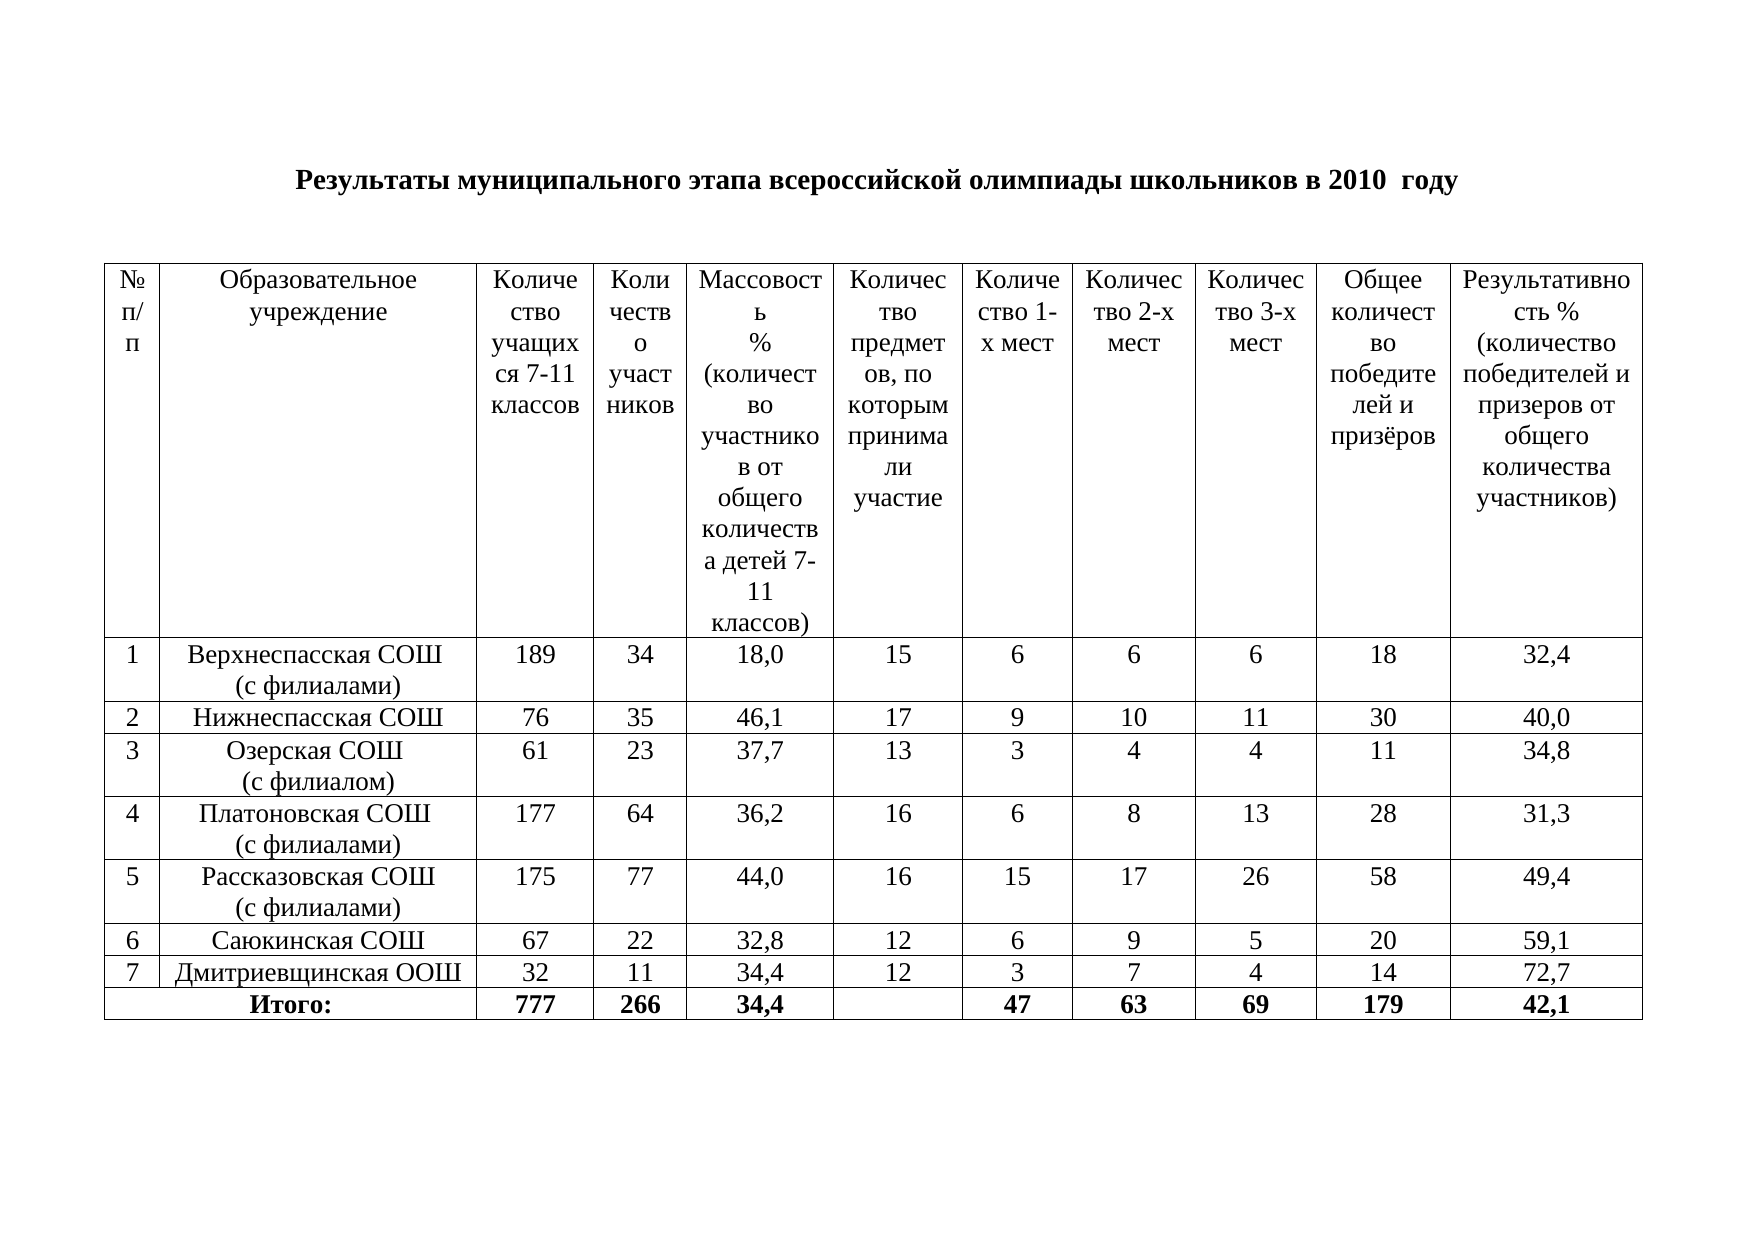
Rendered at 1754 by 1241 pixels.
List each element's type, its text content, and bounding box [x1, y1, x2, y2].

table_cell 77 [594, 860, 686, 923]
table_cell 4 [1073, 734, 1195, 796]
table_header Количество 2-х мест [1073, 264, 1195, 637]
table_cell 6 [105, 924, 159, 955]
table_cell Платоновская СОШ (с филиалами) [160, 797, 476, 859]
table_cell 17 [834, 702, 962, 733]
table_cell 15 [963, 860, 1072, 923]
table_cell Озерская СОШ (с филиалом) [160, 734, 476, 796]
table_cell 23 [594, 734, 686, 796]
table_cell 266 [594, 988, 686, 1019]
table_cell 58 [1317, 860, 1450, 923]
table_cell 12 [834, 924, 962, 955]
table_cell 14 [1317, 956, 1450, 987]
table_cell 777 [477, 988, 593, 1019]
table_cell 17 [1073, 860, 1195, 923]
table_cell 22 [594, 924, 686, 955]
table_cell 11 [1317, 734, 1450, 796]
table_cell 3 [105, 734, 159, 796]
table_cell 12 [834, 956, 962, 987]
table_cell 3 [963, 956, 1072, 987]
table_cell 26 [1196, 860, 1316, 923]
table_cell 31,3 [1451, 797, 1642, 859]
table_cell 32,8 [687, 924, 833, 955]
table_cell 16 [834, 860, 962, 923]
table_cell 46,1 [687, 702, 833, 733]
table_cell 15 [834, 638, 962, 701]
table_header Общее количество победителей и призёров [1317, 264, 1450, 637]
table_cell Нижнеспасская СОШ [160, 702, 476, 733]
table_cell 6 [963, 924, 1072, 955]
table_cell 8 [1073, 797, 1195, 859]
table_cell 189 [477, 638, 593, 701]
table_cell 67 [477, 924, 593, 955]
table_header № п/п [105, 264, 159, 637]
table_cell Дмитриевщинская ООШ [160, 956, 476, 987]
table_cell 69 [1196, 988, 1316, 1019]
table_cell 177 [477, 797, 593, 859]
table_cell 76 [477, 702, 593, 733]
table_cell 3 [963, 734, 1072, 796]
table_cell 4 [1196, 956, 1316, 987]
table_cell 11 [1196, 702, 1316, 733]
table_cell 49,4 [1451, 860, 1642, 923]
table_header Результативность % (количество победителей и призеров от общего количества участников) [1451, 264, 1642, 637]
table_cell Саюкинская СОШ [160, 924, 476, 955]
table_cell 37,7 [687, 734, 833, 796]
table_cell 7 [1073, 956, 1195, 987]
table_cell 40,0 [1451, 702, 1642, 733]
table_cell 72,7 [1451, 956, 1642, 987]
table_cell 13 [834, 734, 962, 796]
table_header Количество участников [594, 264, 686, 637]
table_cell 28 [1317, 797, 1450, 859]
table_cell 64 [594, 797, 686, 859]
table_header Количество 1-х мест [963, 264, 1072, 637]
table_cell 6 [963, 638, 1072, 701]
table_cell Верхнеспасская СОШ (с филиалами) [160, 638, 476, 701]
table_cell 32 [477, 956, 593, 987]
table_cell 30 [1317, 702, 1450, 733]
table_cell [834, 988, 962, 1019]
table_cell 34 [594, 638, 686, 701]
table_cell 10 [1073, 702, 1195, 733]
table_cell 1 [105, 638, 159, 701]
table_cell 16 [834, 797, 962, 859]
table_cell 175 [477, 860, 593, 923]
table_cell 18 [1317, 638, 1450, 701]
table_cell 4 [105, 797, 159, 859]
table_cell 63 [1073, 988, 1195, 1019]
table_cell 34,8 [1451, 734, 1642, 796]
table_header Количество предметов, по которым принимали участие [834, 264, 962, 637]
table_cell 5 [1196, 924, 1316, 955]
table_cell 32,4 [1451, 638, 1642, 701]
table_cell 4 [1196, 734, 1316, 796]
table_cell 44,0 [687, 860, 833, 923]
table_cell 36,2 [687, 797, 833, 859]
table_cell 11 [594, 956, 686, 987]
table_cell 20 [1317, 924, 1450, 955]
table_cell 179 [1317, 988, 1450, 1019]
table_header Количество 3-х мест [1196, 264, 1316, 637]
table_cell 9 [963, 702, 1072, 733]
text Результаты муниципального этапа всероссийской олимпиады школьников в 2010 году [118, 162, 1636, 195]
table_cell 61 [477, 734, 593, 796]
table_cell 34,4 [687, 956, 833, 987]
table_header Образовательное учреждение [160, 264, 476, 637]
table_cell 13 [1196, 797, 1316, 859]
table_cell 9 [1073, 924, 1195, 955]
table_cell 2 [105, 702, 159, 733]
table_cell 5 [105, 860, 159, 923]
table_cell Рассказовская СОШ (с филиалами) [160, 860, 476, 923]
table_cell Итого: [105, 988, 476, 1019]
table_cell 6 [963, 797, 1072, 859]
table_cell 42,1 [1451, 988, 1642, 1019]
table_cell 18,0 [687, 638, 833, 701]
table_header Массовость %(количество участников от общего количества детей 7-11 классов) [687, 264, 833, 637]
table_cell 34,4 [687, 988, 833, 1019]
table_cell 7 [105, 956, 159, 987]
table_header Количество учащихся 7-11 классов [477, 264, 593, 637]
table_cell 6 [1073, 638, 1195, 701]
table_cell 35 [594, 702, 686, 733]
table_cell 59,1 [1451, 924, 1642, 955]
table_cell 47 [963, 988, 1072, 1019]
table_cell 6 [1196, 638, 1316, 701]
